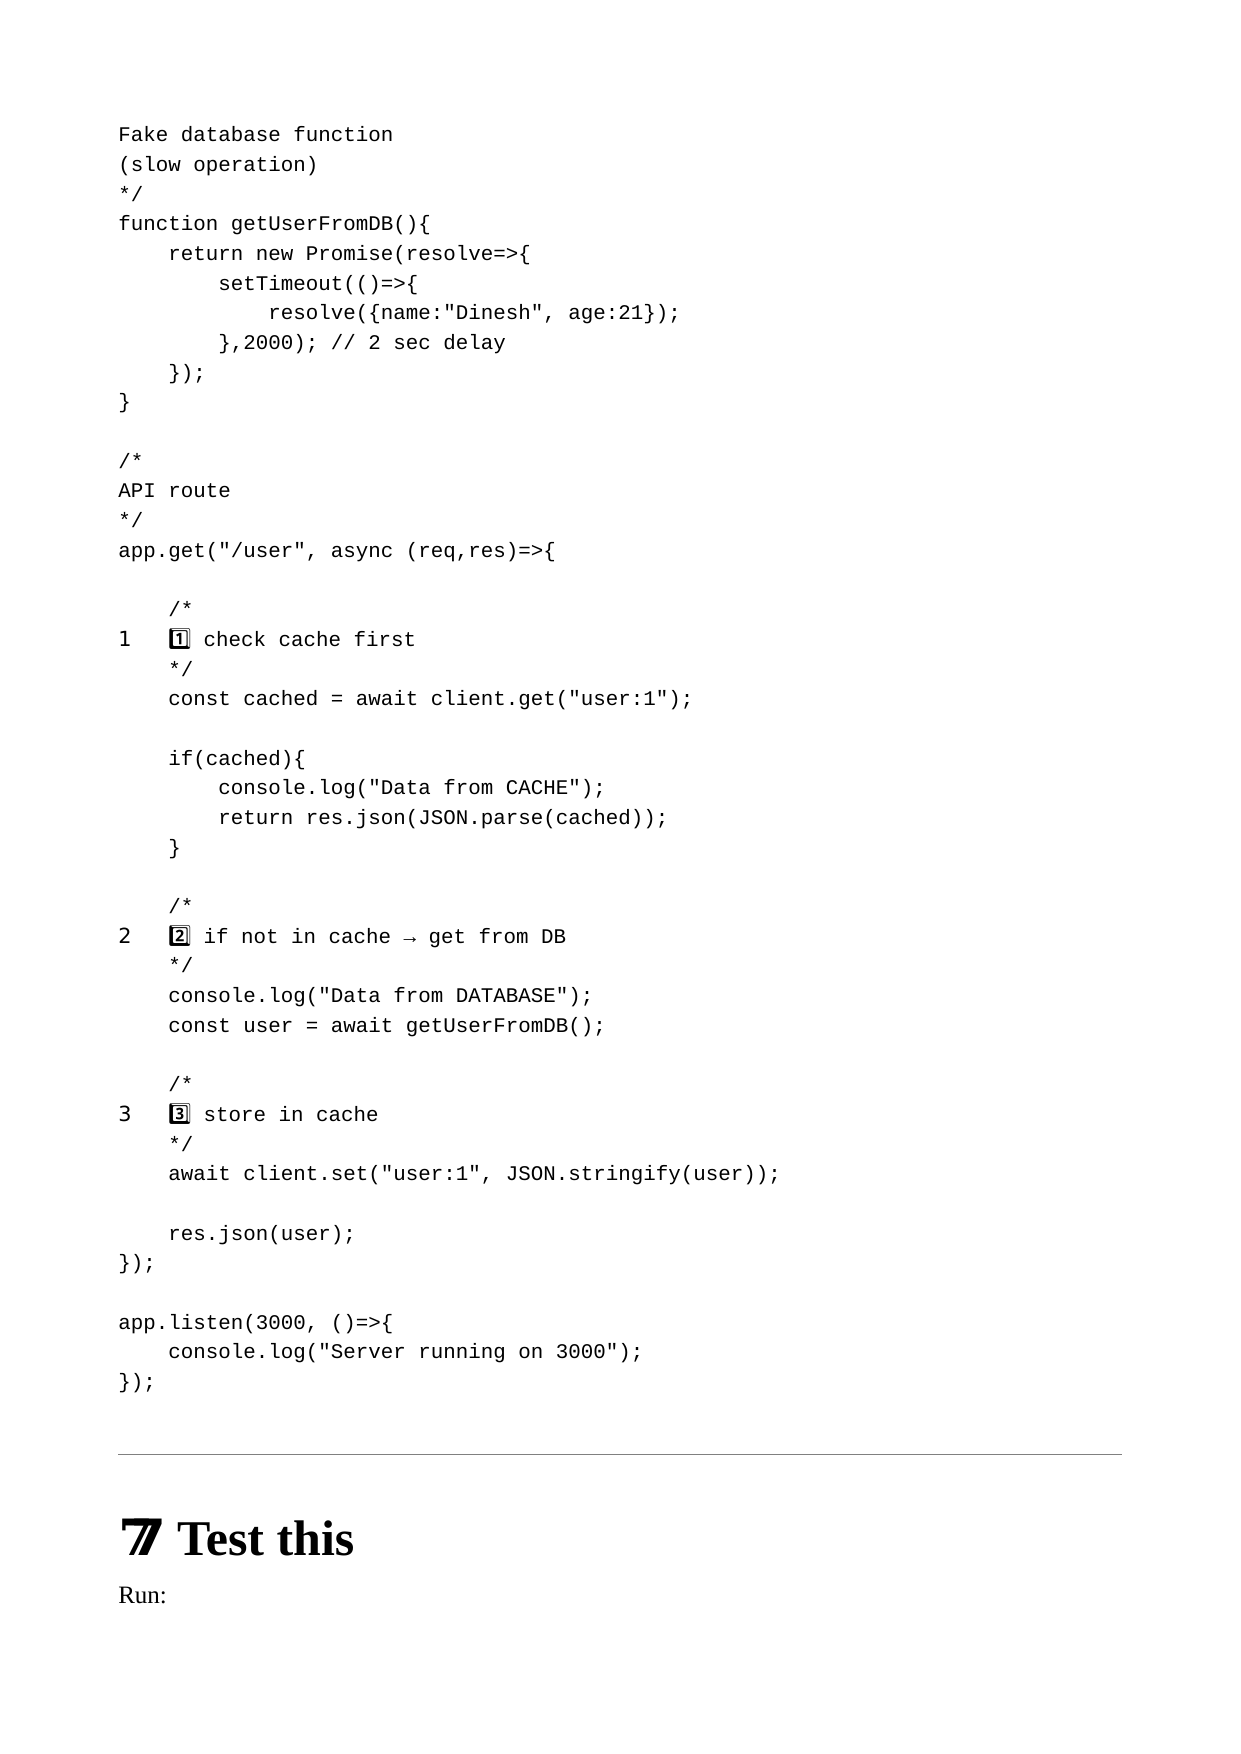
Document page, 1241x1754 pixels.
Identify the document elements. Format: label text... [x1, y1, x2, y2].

text API route [118, 474, 1122, 504]
text console.log("Data from CACHE"); [118, 771, 1122, 801]
text Run: [118, 1579, 1122, 1608]
text return res.json(JSON.parse(cached)); [118, 801, 1122, 831]
text },2000); // 2 sec delay [118, 326, 1122, 356]
text (slow operation) [118, 148, 1122, 177]
text */ [118, 177, 1122, 207]
text app.listen(3000, ()=>{ [118, 1306, 1122, 1335]
text function getUserFromDB(){ [118, 207, 1122, 237]
text } [118, 385, 1122, 415]
text */ [118, 949, 1122, 979]
text console.log("Server running on 3000"); [118, 1335, 1122, 1365]
text } [118, 831, 1122, 860]
text }); [118, 1246, 1122, 1276]
text resolve({name:"Dinesh", age:21}); [118, 296, 1122, 326]
text /* [118, 445, 1122, 474]
text */ [118, 504, 1122, 534]
text 2️⃣ if not in cache → get from DB [118, 920, 1122, 949]
text /* [118, 1068, 1122, 1098]
text /* [118, 593, 1122, 623]
text if(cached){ [118, 742, 1122, 771]
text /* [118, 890, 1122, 920]
text setTimeout(()=>{ [118, 267, 1122, 296]
text return new Promise(resolve=>{ [118, 237, 1122, 267]
text await client.set("user:1", JSON.stringify(user)); [118, 1157, 1122, 1187]
text const user = await getUserFromDB(); [118, 1009, 1122, 1038]
text }); [118, 1365, 1122, 1395]
text const cached = await client.get("user:1"); [118, 682, 1122, 712]
text }); [118, 356, 1122, 385]
text 3️⃣ store in cache [118, 1098, 1122, 1127]
text app.get("/user", async (req,res)=>{ [118, 534, 1122, 563]
text Fake database function [118, 118, 1122, 148]
text 1️⃣ check cache first [118, 623, 1122, 652]
text res.json(user); [118, 1217, 1122, 1246]
text */ [118, 1127, 1122, 1157]
text console.log("Data from DATABASE"); [118, 979, 1122, 1009]
subtitle 🧠 7️⃣ Test this [118, 1509, 1122, 1566]
text */ [118, 652, 1122, 682]
